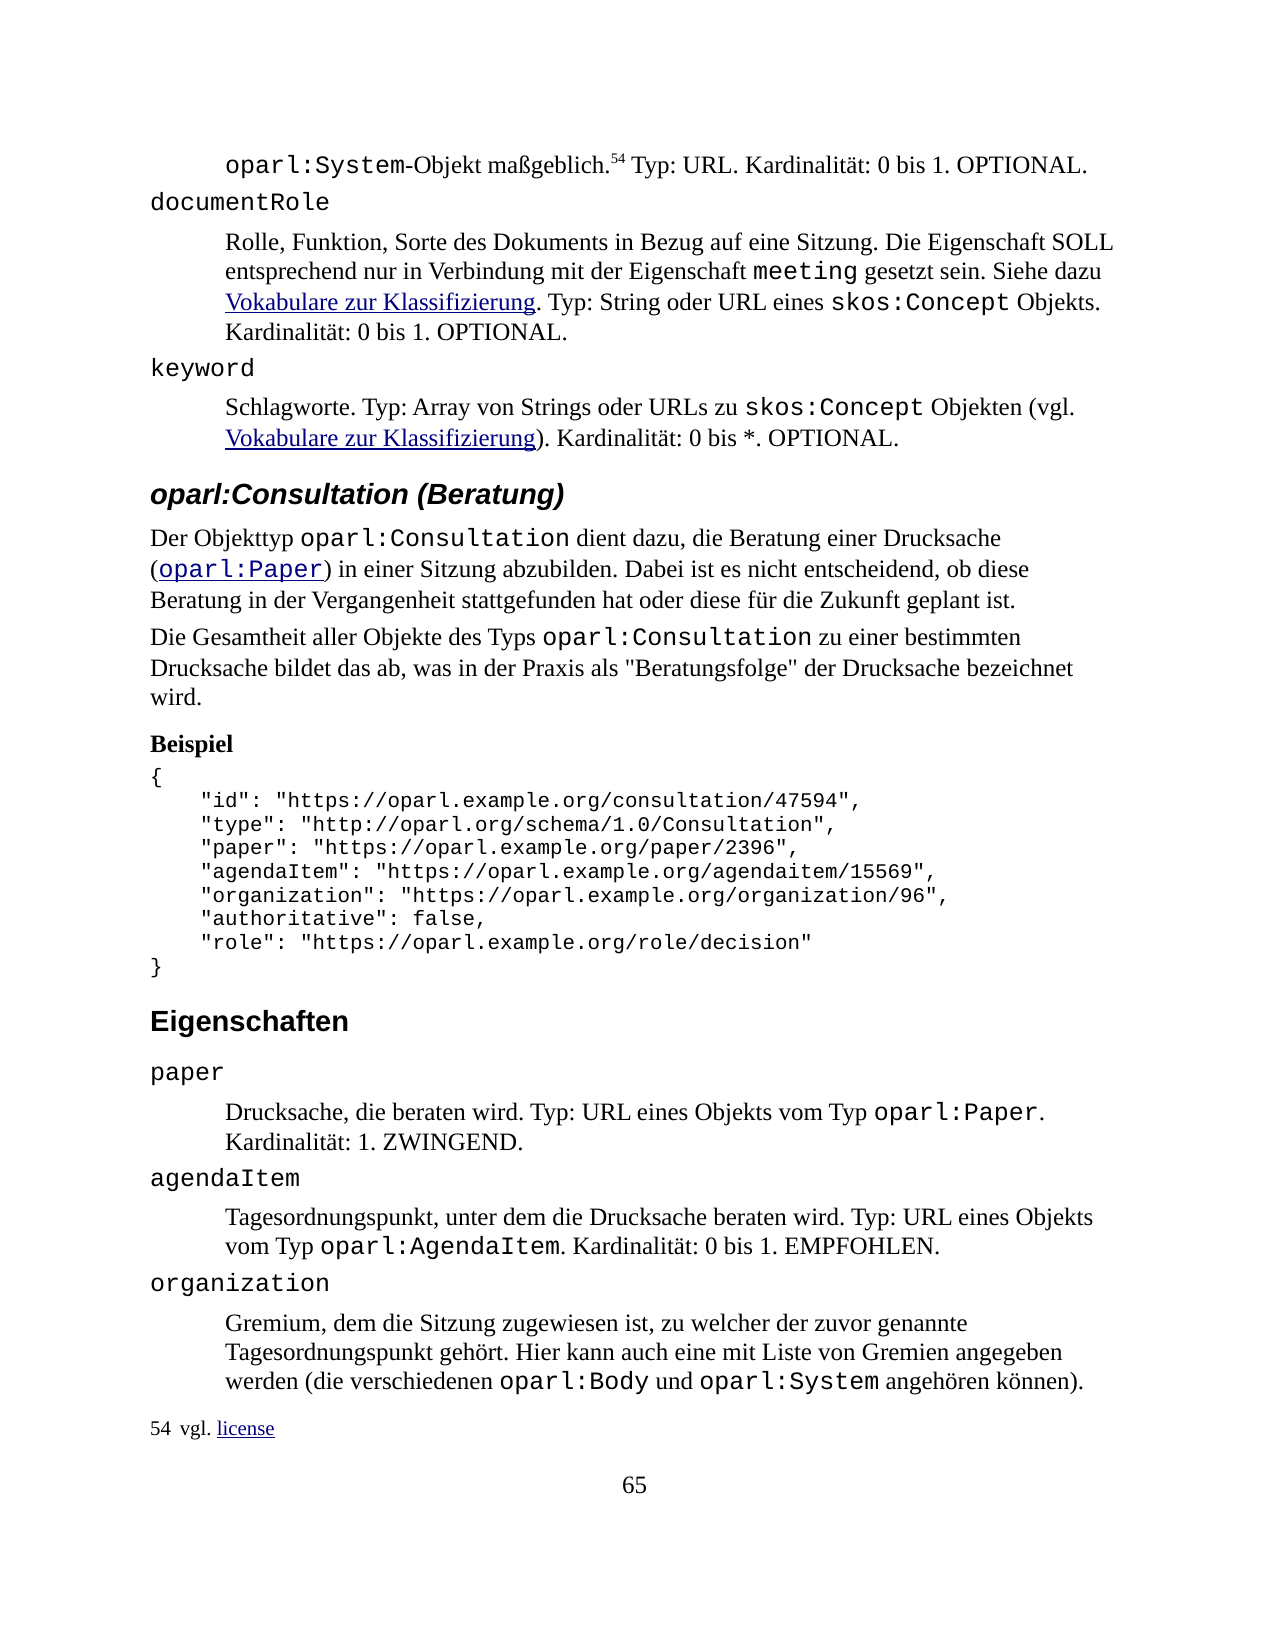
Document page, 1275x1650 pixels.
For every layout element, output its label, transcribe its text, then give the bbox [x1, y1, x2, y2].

text { [150, 766, 1125, 790]
text "paper": "https://oparl.example.org/paper/2396", [150, 837, 1125, 861]
text vgl. license [150, 1416, 1125, 1440]
text "id": "https://oparl.example.org/consultation/47594", [150, 790, 1125, 814]
text oparl:System-Objekt maßgeblich. Typ: URL. Kardinalität: 0 bis 1. OPTIONAL. [225, 150, 1125, 181]
text Die Gesamtheit aller Objekte des Typs oparl:Consultation zu einer bestimmten Drucksache bildet das ab, was in der Praxis als "Beratungsfolge" der Drucksache bezeichnet wird. [150, 622, 1125, 711]
text "authoritative": false, [150, 908, 1125, 932]
text Beispiel [150, 729, 1125, 757]
text keyword [150, 355, 1125, 383]
text documentRole [150, 190, 1125, 218]
subtitle Eigenschaften [150, 1004, 1125, 1038]
subtitle oparl:Consultation (Beratung) [150, 477, 1125, 511]
text Der Objekttyp oparl:Consultation dient dazu, die Beratung einer Drucksache (oparl:Paper) in einer Sitzung abzubilden. Dabei ist es nicht entscheidend, ob diese Beratung in der Vergangenheit stattgefunden hat oder diese für die Zukunft geplant ist. [150, 523, 1125, 613]
text Tagesordnungspunkt, unter dem die Drucksache beraten wird. Typ: URL eines Objekts vom Typ oparl:AgendaItem. Kardinalität: 0 bis 1. EMPFOHLEN. [225, 1202, 1125, 1262]
text Gremium, dem die Sitzung zugewiesen ist, zu welcher der zuvor genannte Tagesordnungspunkt gehört. Hier kann auch eine mit Liste von Gremien angegeben werden (die verschiedenen oparl:Body und oparl:System angehören können). [225, 1308, 1125, 1397]
text "organization": "https://oparl.example.org/organization/96", [150, 885, 1125, 908]
text Rolle, Funktion, Sorte des Dokuments in Bezug auf eine Sitzung. Die Eigenschaft SOLL entsprechend nur in Verbindung mit der Eigenschaft meeting gesetzt sein. Siehe dazu Vokabulare zur Klassifizierung. Typ: String oder URL eines skos:Concept Objekts. Kardinalität: 0 bis 1. OPTIONAL. [225, 227, 1125, 346]
text } [150, 956, 1125, 979]
text paper [150, 1059, 1125, 1088]
text "type": "http://oparl.org/schema/1.0/Consultation", [150, 814, 1125, 837]
text agendaItem [150, 1165, 1125, 1193]
text organization [150, 1271, 1125, 1299]
text Schlagworte. Typ: Array von Strings oder URLs zu skos:Concept Objekten (vgl. Vokabulare zur Klassifizierung). Kardinalität: 0 bis *. OPTIONAL. [225, 392, 1125, 452]
text "agendaItem": "https://oparl.example.org/agendaitem/15569", [150, 861, 1125, 885]
text Drucksache, die beraten wird. Typ: URL eines Objekts vom Typ oparl:Paper. Kardinalität: 1. ZWINGEND. [225, 1097, 1125, 1156]
text "role": "https://oparl.example.org/role/decision" [150, 932, 1125, 956]
